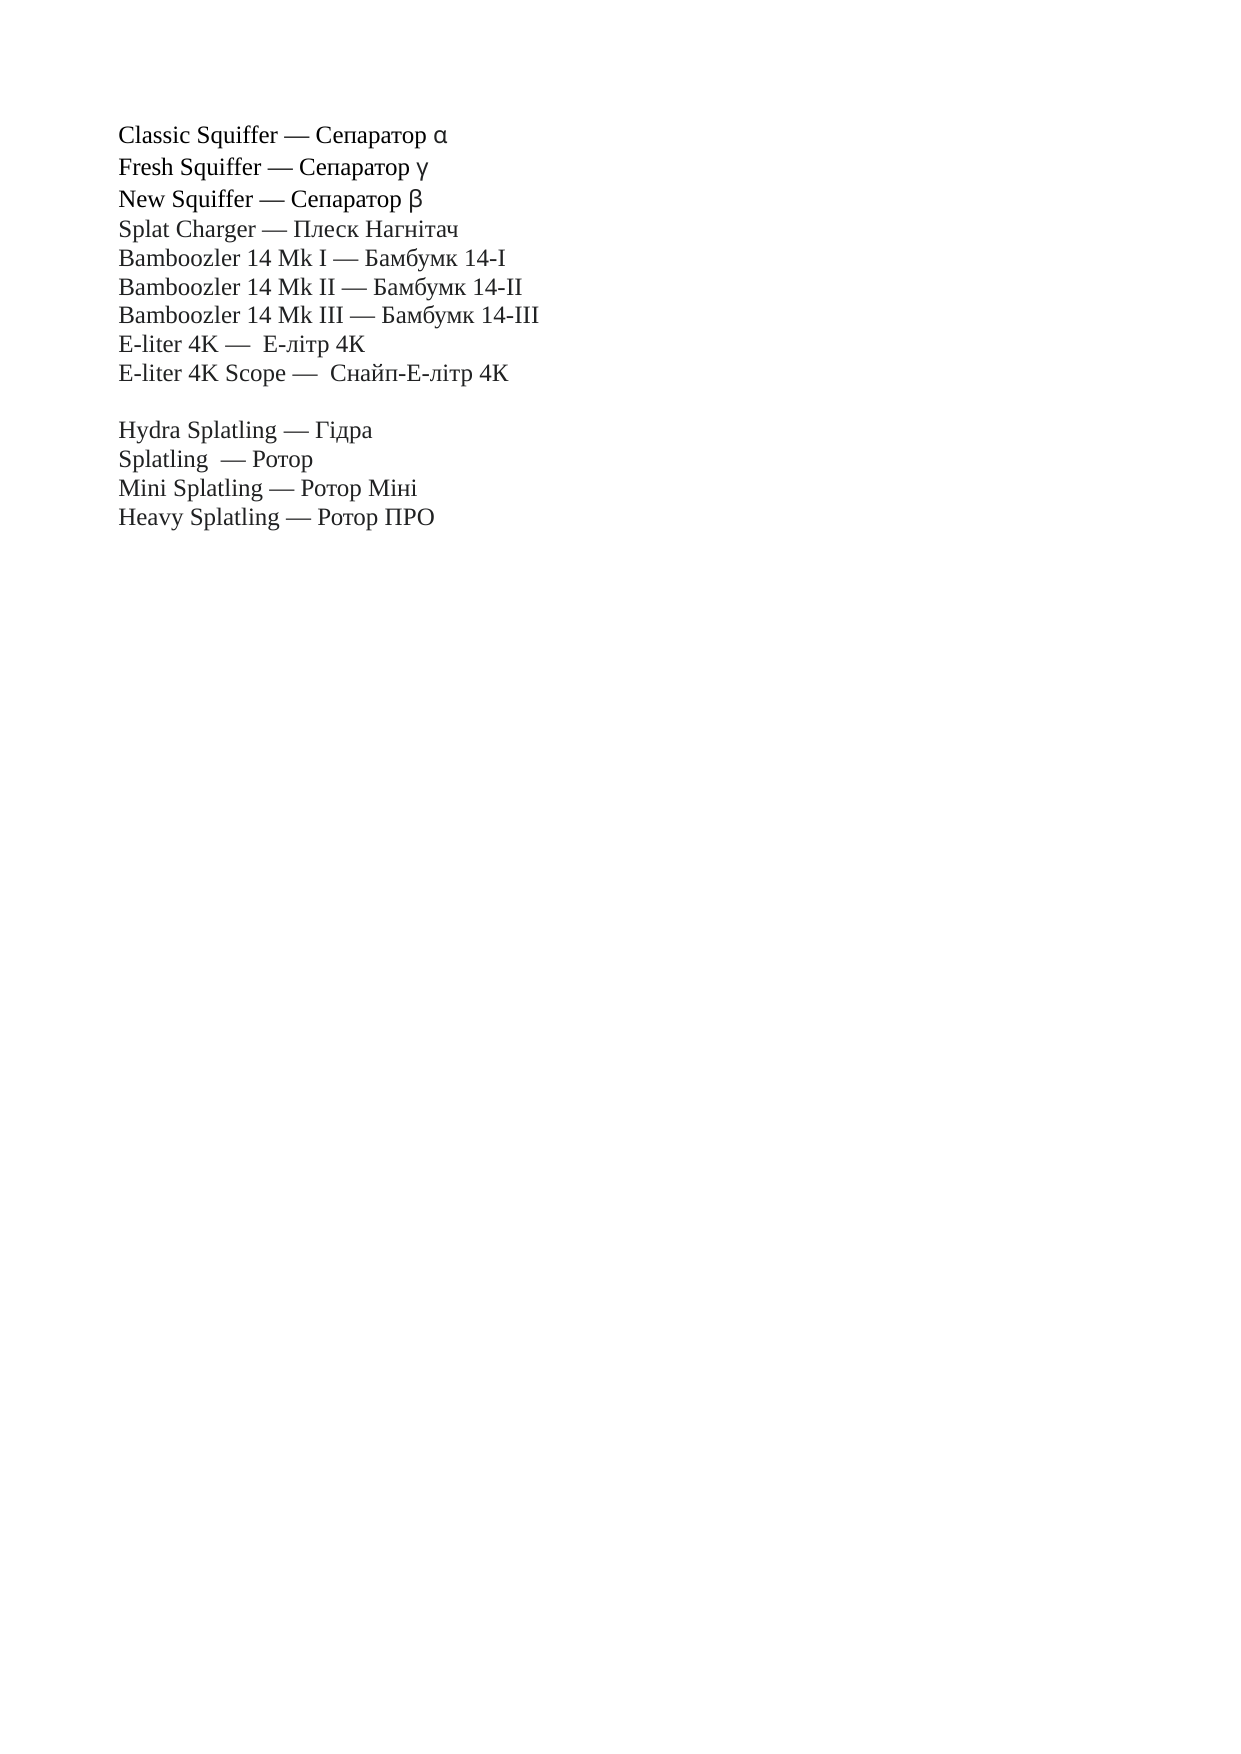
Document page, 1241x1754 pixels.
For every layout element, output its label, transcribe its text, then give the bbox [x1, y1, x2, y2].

text Bamboozler 14 Mk II — Бамбумк 14-II [118, 272, 1122, 300]
text Fresh Squiffer — Сепаратор γ [118, 150, 1122, 182]
text Splat Charger — Плеск Нагнітач [118, 214, 1122, 243]
text Bamboozler 14 Mk III — Бамбумк 14-III [118, 300, 1122, 329]
text Classic Squiffer — Сепаратор α [118, 118, 1122, 150]
text Bamboozler 14 Mk I — Бамбумк 14-I [118, 243, 1122, 272]
text E-liter 4K Scope — Снайп-Е-літр 4К [118, 358, 1122, 387]
text Hydra Splatling — Гідра [118, 415, 1122, 444]
text Splatling — Ротор [118, 444, 1122, 473]
text Mini Splatling — Ротор Міні [118, 473, 1122, 502]
text E-liter 4K — Е-літр 4К [118, 329, 1122, 358]
text New Squiffer — Сепаратор β [118, 182, 1122, 214]
text Heavy Splatling — Ротор ПРО [118, 502, 1122, 530]
